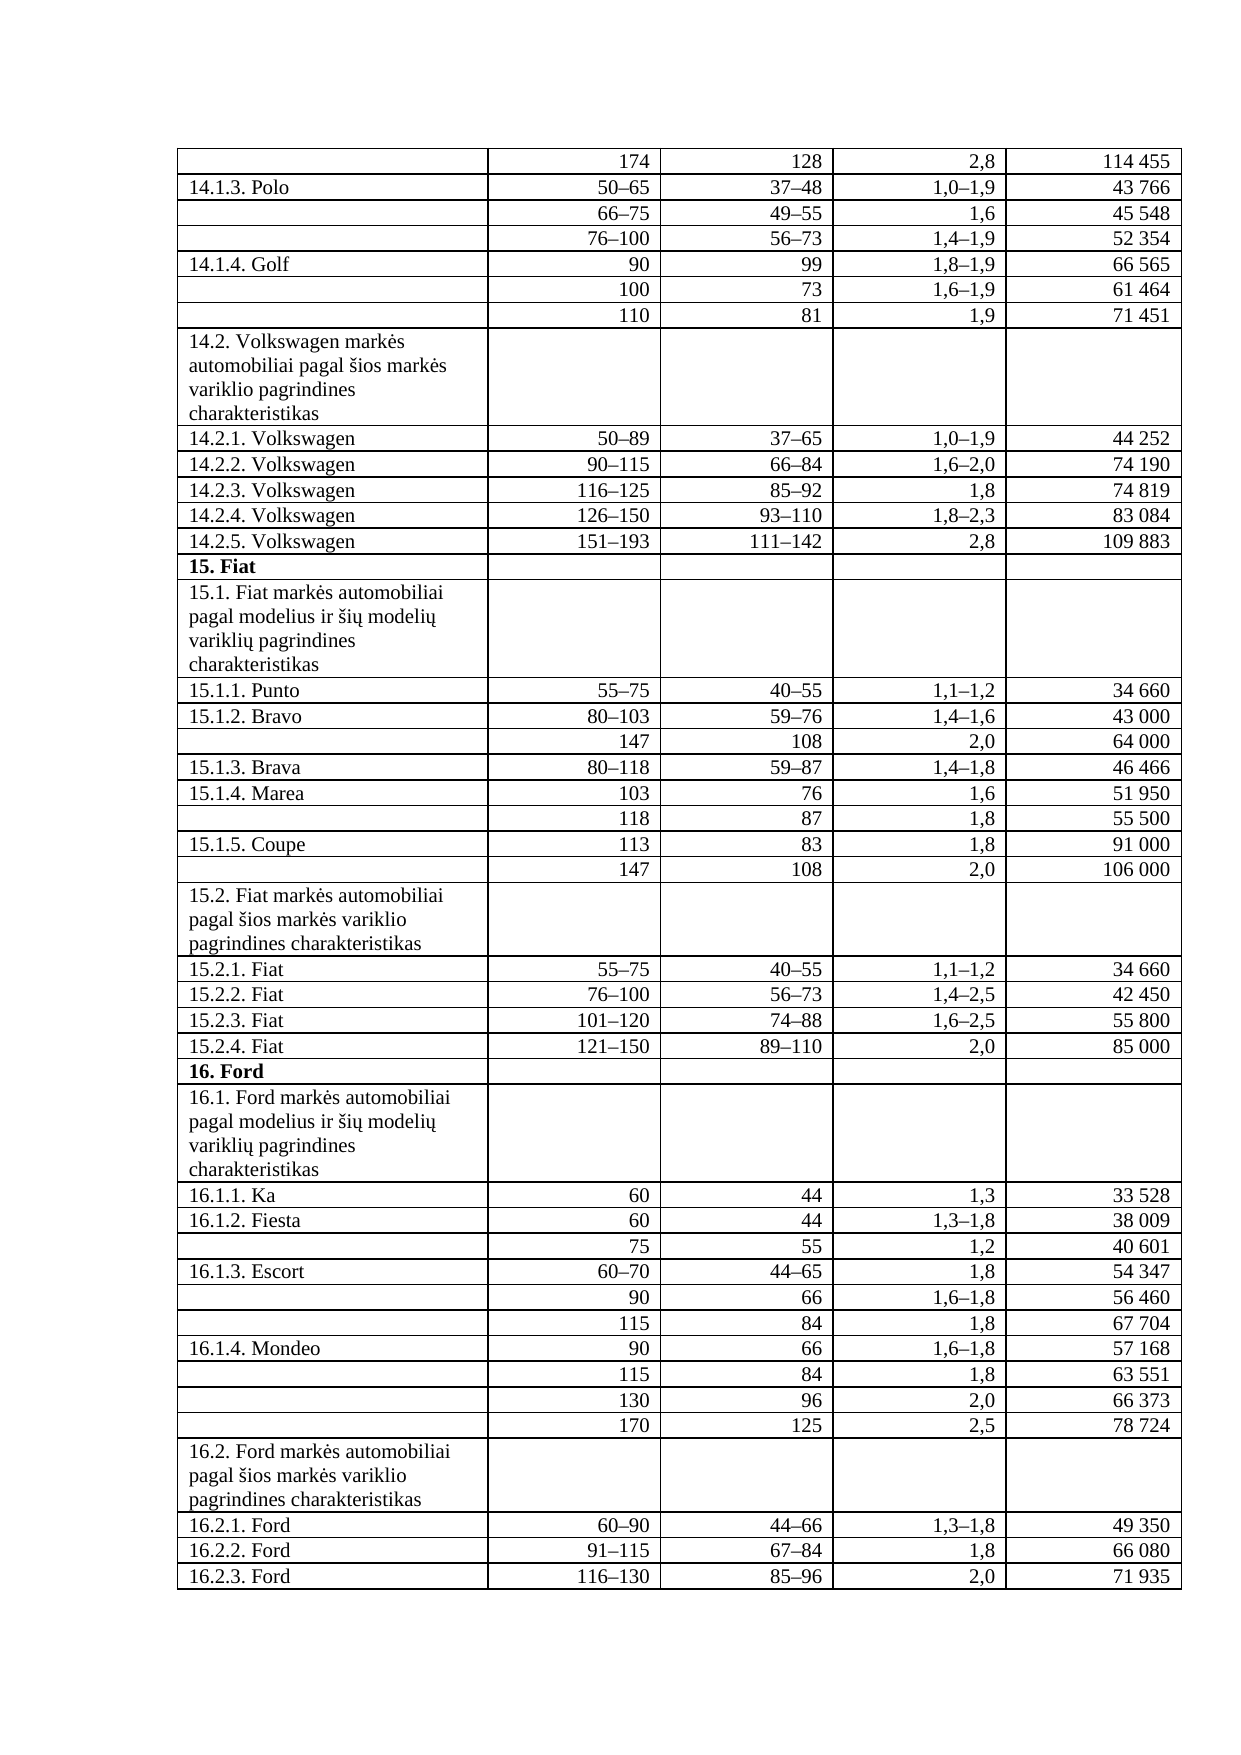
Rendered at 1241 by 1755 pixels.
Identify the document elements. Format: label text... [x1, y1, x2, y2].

table_cell [178, 1362, 487, 1386]
table_cell 84 [661, 1362, 832, 1386]
table_cell 14.2.2. Volkswagen [178, 452, 487, 476]
table_cell [178, 277, 487, 301]
table_cell 60–70 [489, 1260, 660, 1283]
table_cell 100 [489, 277, 660, 301]
table_cell 14.2. Volkswagen markės automobiliai pagal šios markės variklio pagrindines charakteristikas [178, 329, 487, 425]
table_cell 116–125 [489, 478, 660, 502]
table_cell [661, 1059, 832, 1083]
table_cell [178, 149, 487, 173]
table_cell 2,0 [834, 729, 1005, 753]
table_cell 109 883 [1007, 529, 1181, 553]
table_cell 84 [661, 1311, 832, 1335]
table_cell 44 [661, 1183, 832, 1207]
table_cell [1007, 329, 1181, 425]
table_cell 16.1.1. Ka [178, 1183, 487, 1207]
table_cell 44–66 [661, 1513, 832, 1537]
table_cell 15.2.1. Fiat [178, 957, 487, 981]
table_cell [489, 1059, 660, 1083]
table_cell 66 373 [1007, 1388, 1181, 1412]
table_cell 16.2.2. Ford [178, 1538, 487, 1562]
table_cell 15.2.4. Fiat [178, 1034, 487, 1058]
table_cell 60 [489, 1183, 660, 1207]
table_cell [489, 1085, 660, 1181]
table_cell [178, 1311, 487, 1335]
table_cell 14.1.3. Polo [178, 175, 487, 199]
table_cell 108 [661, 729, 832, 753]
table_cell 74 819 [1007, 478, 1181, 502]
table_cell [178, 1234, 487, 1258]
table_cell 37–65 [661, 426, 832, 450]
table_cell 15.1.5. Coupe [178, 832, 487, 856]
table_cell 16.1. Ford markės automobiliai pagal modelius ir šių modelių variklių pagrindines charakteristikas [178, 1085, 487, 1181]
table_cell 16.2.1. Ford [178, 1513, 487, 1537]
table_cell 38 009 [1007, 1208, 1181, 1232]
table_cell [661, 883, 832, 955]
table_cell 56–73 [661, 226, 832, 250]
table_cell 1,4–1,8 [834, 755, 1005, 779]
table_cell [178, 1388, 487, 1412]
table_cell [661, 580, 832, 676]
table_cell 50–65 [489, 175, 660, 199]
table_cell 34 660 [1007, 678, 1181, 702]
table_cell 76–100 [489, 982, 660, 1006]
table_cell 1,6–1,9 [834, 277, 1005, 301]
table_cell 1,8 [834, 1260, 1005, 1283]
table_cell 99 [661, 252, 832, 276]
table_cell [178, 201, 487, 224]
table_cell 73 [661, 277, 832, 301]
table_cell 15.1.2. Bravo [178, 704, 487, 728]
table_cell 54 347 [1007, 1260, 1181, 1283]
table_cell [834, 1059, 1005, 1083]
table_cell [1007, 1439, 1181, 1511]
table_cell 55 800 [1007, 1008, 1181, 1032]
table_cell 74–88 [661, 1008, 832, 1032]
table_cell [489, 555, 660, 578]
table_cell [834, 555, 1005, 578]
table_cell 60–90 [489, 1513, 660, 1537]
table_cell 1,8 [834, 1311, 1005, 1335]
table_cell 2,0 [834, 1388, 1005, 1412]
table_cell [834, 580, 1005, 676]
table_cell 15.1.4. Marea [178, 781, 487, 804]
table_cell 1,6–2,0 [834, 452, 1005, 476]
table_cell 44 252 [1007, 426, 1181, 450]
table_cell 1,6–1,8 [834, 1336, 1005, 1360]
table_cell 90–115 [489, 452, 660, 476]
table_cell 14.2.3. Volkswagen [178, 478, 487, 502]
table_cell 66 565 [1007, 252, 1181, 276]
table_cell [489, 883, 660, 955]
table_cell 121–150 [489, 1034, 660, 1058]
table_cell 61 464 [1007, 277, 1181, 301]
table_cell 60 [489, 1208, 660, 1232]
table_cell 71 451 [1007, 303, 1181, 327]
table_cell 16.1.4. Mondeo [178, 1336, 487, 1360]
table_cell 1,8–2,3 [834, 503, 1005, 527]
table_cell 74 190 [1007, 452, 1181, 476]
table_cell 1,6–2,5 [834, 1008, 1005, 1032]
table_cell 1,4–2,5 [834, 982, 1005, 1006]
table_cell [1007, 1059, 1181, 1083]
table_cell 90 [489, 252, 660, 276]
table_cell 66–84 [661, 452, 832, 476]
table_cell 93–110 [661, 503, 832, 527]
table_cell [661, 1439, 832, 1511]
table_cell 55–75 [489, 678, 660, 702]
table_cell 2,0 [834, 1034, 1005, 1058]
table_cell 80–103 [489, 704, 660, 728]
table_cell [661, 329, 832, 425]
table_cell 147 [489, 857, 660, 881]
table_cell 16.1.3. Escort [178, 1260, 487, 1283]
table_cell 1,3–1,8 [834, 1513, 1005, 1537]
table_cell 118 [489, 806, 660, 830]
table_cell 15.2. Fiat markės automobiliai pagal šios markės variklio pagrindines charakteristikas [178, 883, 487, 955]
table_cell 81 [661, 303, 832, 327]
table_cell 15.2.3. Fiat [178, 1008, 487, 1032]
table_cell [661, 555, 832, 578]
table_cell 16.1.2. Fiesta [178, 1208, 487, 1232]
table_cell [1007, 580, 1181, 676]
table_cell 66 [661, 1336, 832, 1360]
table_cell 57 168 [1007, 1336, 1181, 1360]
table_cell [178, 857, 487, 881]
table_cell 34 660 [1007, 957, 1181, 981]
table_cell 14.2.5. Volkswagen [178, 529, 487, 553]
table_cell 108 [661, 857, 832, 881]
table_cell 2,0 [834, 1564, 1005, 1588]
table_cell 52 354 [1007, 226, 1181, 250]
table_cell 2,8 [834, 529, 1005, 553]
table_cell 49 350 [1007, 1513, 1181, 1537]
table_cell 115 [489, 1362, 660, 1386]
table_cell [1007, 1085, 1181, 1181]
table_cell [1007, 555, 1181, 578]
table_cell 43 000 [1007, 704, 1181, 728]
table_cell 15. Fiat [178, 555, 487, 578]
table_cell 1,2 [834, 1234, 1005, 1258]
table_cell 59–87 [661, 755, 832, 779]
table_cell 111–142 [661, 529, 832, 553]
table_cell 116–130 [489, 1564, 660, 1588]
table_cell 2,0 [834, 857, 1005, 881]
table_cell 103 [489, 781, 660, 804]
table_cell 106 000 [1007, 857, 1181, 881]
table_cell 1,4–1,9 [834, 226, 1005, 250]
table_cell 1,8 [834, 806, 1005, 830]
table_cell 15.1.3. Brava [178, 755, 487, 779]
table_cell 15.2.2. Fiat [178, 982, 487, 1006]
table_cell 78 724 [1007, 1413, 1181, 1437]
table_cell 130 [489, 1388, 660, 1412]
table_cell 46 466 [1007, 755, 1181, 779]
table_cell 1,4–1,6 [834, 704, 1005, 728]
table_cell 170 [489, 1413, 660, 1437]
table_cell 1,8–1,9 [834, 252, 1005, 276]
table_cell 1,1–1,2 [834, 678, 1005, 702]
table_cell 43 766 [1007, 175, 1181, 199]
table_cell 66 080 [1007, 1538, 1181, 1562]
table_cell 91 000 [1007, 832, 1181, 856]
table_cell 1,3–1,8 [834, 1208, 1005, 1232]
table_cell 126–150 [489, 503, 660, 527]
table_cell 125 [661, 1413, 832, 1437]
table_cell [178, 729, 487, 753]
table_cell 1,0–1,9 [834, 175, 1005, 199]
table_cell 76–100 [489, 226, 660, 250]
table_cell 115 [489, 1311, 660, 1335]
table_cell 16. Ford [178, 1059, 487, 1083]
table_cell 174 [489, 149, 660, 173]
table_cell 114 455 [1007, 149, 1181, 173]
table_cell 64 000 [1007, 729, 1181, 753]
table_cell 1,1–1,2 [834, 957, 1005, 981]
table_cell 63 551 [1007, 1362, 1181, 1386]
table_cell 42 450 [1007, 982, 1181, 1006]
table_cell [834, 329, 1005, 425]
table_cell [661, 1085, 832, 1181]
table_cell 66–75 [489, 201, 660, 224]
table_cell 14.2.4. Volkswagen [178, 503, 487, 527]
table_cell 33 528 [1007, 1183, 1181, 1207]
table_cell 76 [661, 781, 832, 804]
table_cell 1,0–1,9 [834, 426, 1005, 450]
table_cell 1,6 [834, 201, 1005, 224]
table_cell 1,9 [834, 303, 1005, 327]
table_cell 55–75 [489, 957, 660, 981]
table_cell 1,8 [834, 832, 1005, 856]
table_cell [178, 303, 487, 327]
table_cell 1,8 [834, 478, 1005, 502]
table_cell 147 [489, 729, 660, 753]
table_cell [178, 1285, 487, 1309]
table_cell 67–84 [661, 1538, 832, 1562]
table_cell [489, 580, 660, 676]
table_cell 151–193 [489, 529, 660, 553]
table_cell 101–120 [489, 1008, 660, 1032]
table_cell 90 [489, 1336, 660, 1360]
table_cell [834, 883, 1005, 955]
table_cell 40 601 [1007, 1234, 1181, 1258]
table_cell 96 [661, 1388, 832, 1412]
table_cell 49–55 [661, 201, 832, 224]
table_cell 66 [661, 1285, 832, 1309]
table_cell 50–89 [489, 426, 660, 450]
table_cell 14.1.4. Golf [178, 252, 487, 276]
table_cell 110 [489, 303, 660, 327]
table_cell [1007, 883, 1181, 955]
table_cell 55 [661, 1234, 832, 1258]
table_cell [834, 1439, 1005, 1511]
table_cell 89–110 [661, 1034, 832, 1058]
table_cell 83 [661, 832, 832, 856]
table_cell 37–48 [661, 175, 832, 199]
table_cell 80–118 [489, 755, 660, 779]
table_cell 1,3 [834, 1183, 1005, 1207]
table_cell 75 [489, 1234, 660, 1258]
table_cell 51 950 [1007, 781, 1181, 804]
table_cell 40–55 [661, 957, 832, 981]
table_cell 15.1.1. Punto [178, 678, 487, 702]
table_cell 45 548 [1007, 201, 1181, 224]
table_cell 2,8 [834, 149, 1005, 173]
table_cell 16.2. Ford markės automobiliai pagal šios markės variklio pagrindines charakteristikas [178, 1439, 487, 1511]
table_cell 16.2.3. Ford [178, 1564, 487, 1588]
table_cell 44 [661, 1208, 832, 1232]
table_cell 90 [489, 1285, 660, 1309]
table_cell 67 704 [1007, 1311, 1181, 1335]
table_cell 2,5 [834, 1413, 1005, 1437]
table_cell 85–96 [661, 1564, 832, 1588]
table_cell 1,8 [834, 1362, 1005, 1386]
table_cell 15.1. Fiat markės automobiliai pagal modelius ir šių modelių variklių pagrindines charakteristikas [178, 580, 487, 676]
table_cell 14.2.1. Volkswagen [178, 426, 487, 450]
table_cell [178, 226, 487, 250]
table_cell 91–115 [489, 1538, 660, 1562]
table_cell 87 [661, 806, 832, 830]
table_cell [834, 1085, 1005, 1181]
table_cell 40–55 [661, 678, 832, 702]
table_cell 59–76 [661, 704, 832, 728]
table_cell 56–73 [661, 982, 832, 1006]
table_cell 128 [661, 149, 832, 173]
table_cell 1,6 [834, 781, 1005, 804]
table_cell 56 460 [1007, 1285, 1181, 1309]
table_cell [178, 806, 487, 830]
table_cell 1,6–1,8 [834, 1285, 1005, 1309]
table_cell 1,8 [834, 1538, 1005, 1562]
table_cell 83 084 [1007, 503, 1181, 527]
table_cell 85 000 [1007, 1034, 1181, 1058]
table_cell 71 935 [1007, 1564, 1181, 1588]
table_cell 44–65 [661, 1260, 832, 1283]
table_cell 113 [489, 832, 660, 856]
table_cell 55 500 [1007, 806, 1181, 830]
table_cell [489, 1439, 660, 1511]
table_cell [178, 1413, 487, 1437]
table_cell 85–92 [661, 478, 832, 502]
table_cell [489, 329, 660, 425]
